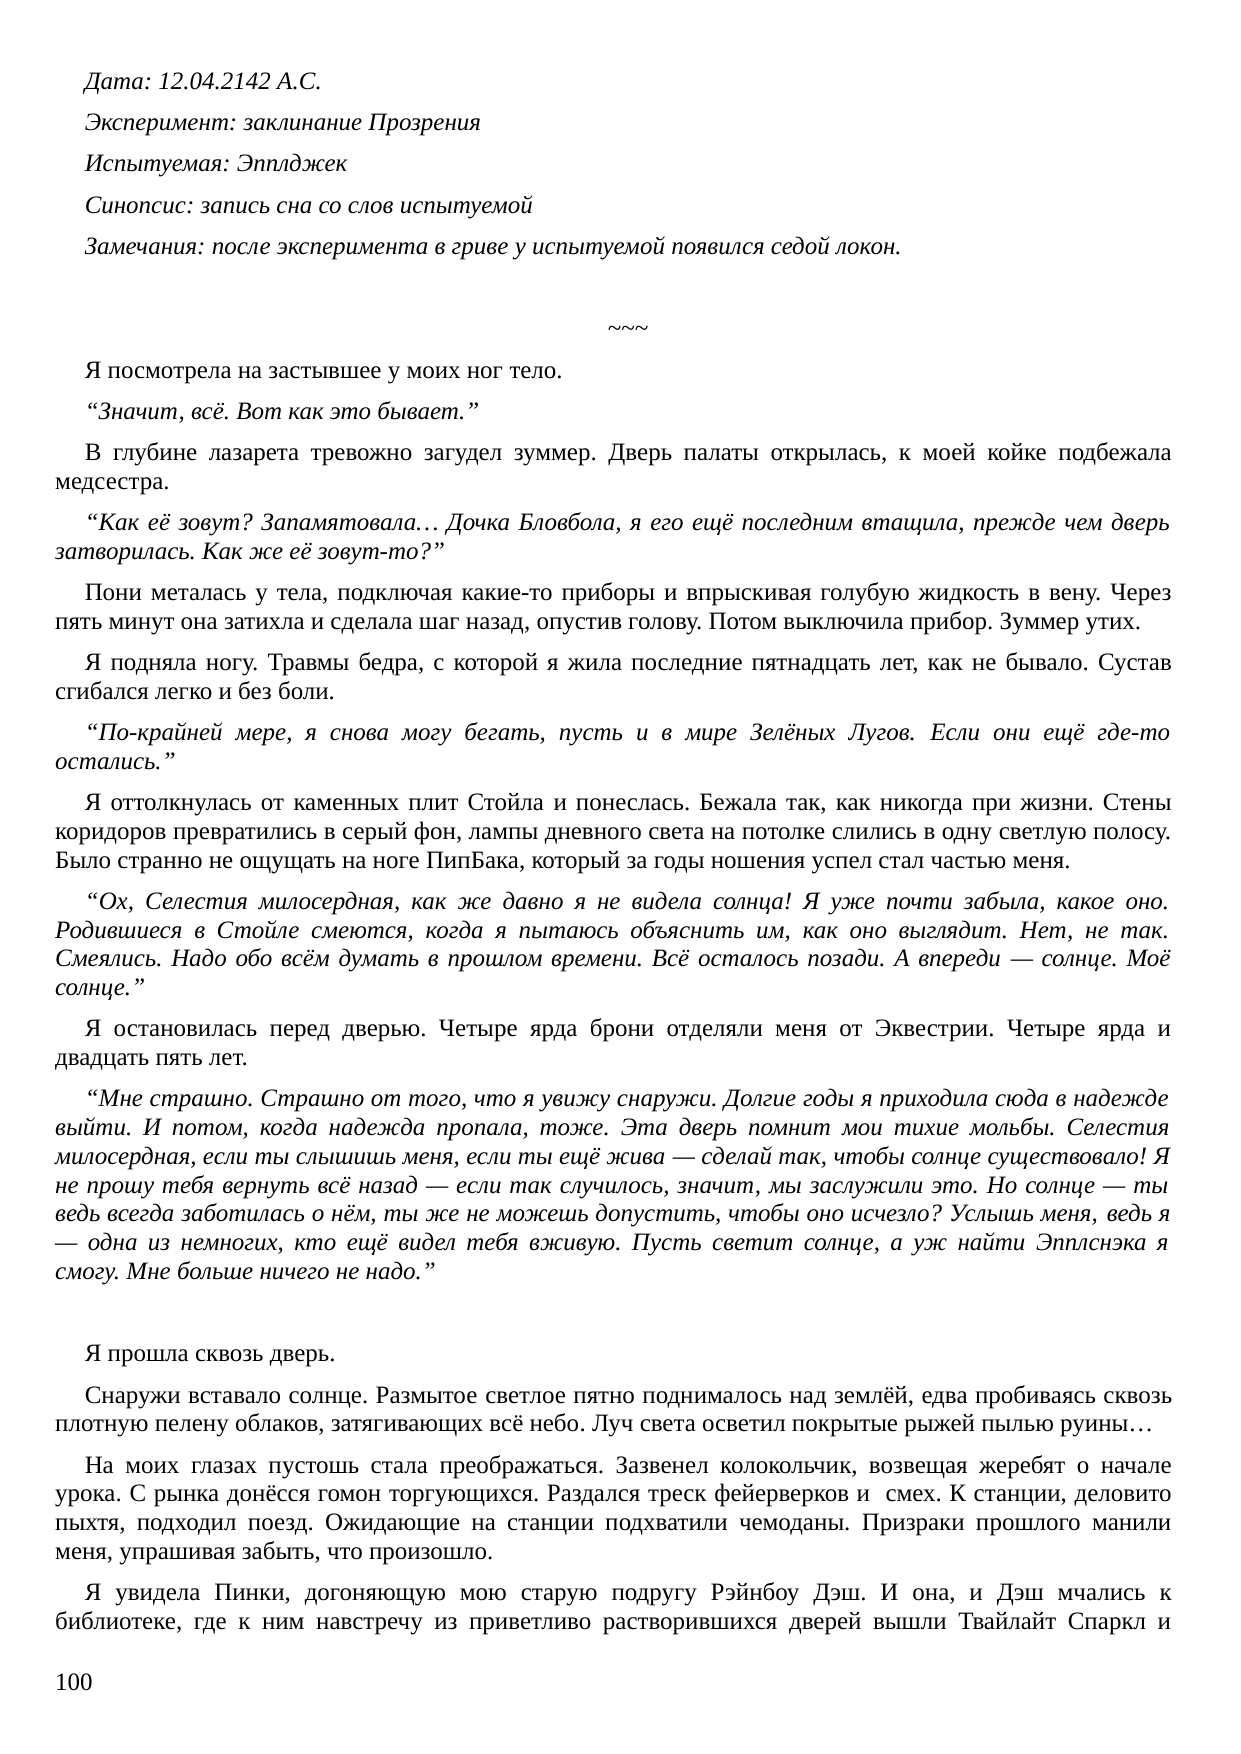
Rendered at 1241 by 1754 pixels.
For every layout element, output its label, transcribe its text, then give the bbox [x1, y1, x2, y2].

text Я посмотрела на застывшее у моих ног тело. [55, 355, 1173, 383]
text “Мне страшно. Страшно от того, что я увижу снаружи. Долгие годы я приходила сюда в надежде выйти. И потом, когда надежда пропала, тоже. Эта дверь помнит мои тихие мольбы. Селестия милосердная, если ты слышишь меня, если ты ещё жива — сделай так, чтобы солнце существовало! Я не прошу тебя вернуть всё назад — если так случилось, значит, мы заслужили это. Но солнце — ты ведь всегда заботилась о нём, ты же не можешь допустить, чтобы оно исчезло? Услышь меня, ведь я — одна из немногих, кто ещё видел тебя вживую. Пусть светит солнце, а уж найти Эпплснэка я смогу. Мне больше ничего не надо.” [55, 1083, 1173, 1285]
text “По-крайней мере, я снова могу бегать, пусть и в мире Зелёных Лугов. Если они ещё где-то остались.” [55, 717, 1173, 775]
text “Как её зовут? Запамятовала… Дочка Бловбола, я его ещё последним втащила, прежде чем дверь затворилась. Как же её зовут-то?” [55, 507, 1173, 565]
text ~~~ [55, 313, 1173, 342]
text На моих глазах пустошь стала преображаться. Зазвенел колокольчик, возвещая жеребят о начале урока. С рынка донёсся гомон торгующихся. Раздался треск фейерверков и смех. К станции, деловито пыхтя, подходил поезд. Ожидающие на станции подхватили чемоданы. Призраки прошлого манили меня, упрашивая забыть, что произошло. [55, 1450, 1173, 1565]
text Замечания: после эксперимента в гриве у испытуемой появился седой локон. [55, 231, 1173, 260]
text Я прошла сквозь дверь. [55, 1338, 1173, 1367]
text Я увидела Пинки, догоняющую мою старую подругу Рэйнбоу Дэш. И она, и Дэш мчались к библиотеке, где к ним навстречу из приветливо растворившихся дверей вышли Твайлайт Спаркл и [55, 1577, 1173, 1635]
text Испытуемая: Эпплджек [55, 148, 1173, 177]
text “Значит, всё. Вот как это бывает.” [55, 396, 1173, 425]
text Эксперимент: заклинание Прозрения [55, 107, 1173, 136]
text Я подняла ногу. Травмы бедра, с которой я жила последние пятнадцать лет, как не бывало. Сустав сгибался легко и без боли. [55, 647, 1173, 705]
text Снаружи вставало солнце. Размытое светлое пятно поднималось над землёй, едва пробиваясь сквозь плотную пелену облаков, затягивающих всё небо. Луч света осветил покрытые рыжей пылью руины… [55, 1380, 1173, 1437]
text Синопсис: запись сна со слов испытуемой [55, 190, 1173, 218]
text Я оттолкнулась от каменных плит Стойла и понеслась. Бежала так, как никогда при жизни. Стены коридоров превратились в серый фон, лампы дневного света на потолке слились в одну светлую полосу. Было странно не ощущать на ноге ПипБака, который за годы ношения успел стал частью меня. [55, 787, 1173, 873]
text В глубине лазарета тревожно загудел зуммер. Дверь палаты открылась, к моей койке подбежала медсестра. [55, 437, 1173, 495]
text Дата: 12.04.2142 А.C. [55, 66, 1173, 95]
text Пони металась у тела, подключая какие-то приборы и впрыскивая голубую жидкость в вену. Через пять минут она затихла и сделала шаг назад, опустив голову. Потом выключила прибор. Зуммер утих. [55, 577, 1173, 635]
text Я остановилась перед дверью. Четыре ярда брони отделяли меня от Эквестрии. Четыре ярда и двадцать пять лет. [55, 1013, 1173, 1071]
text “Ох, Селестия милосердная, как же давно я не видела солнца! Я уже почти забыла, какое оно. Родившиеся в Стойле смеются, когда я пытаюсь объяснить им, как оно выглядит. Нет, не так. Смеялись. Надо обо всём думать в прошлом времени. Всё осталось позади. А впереди — солнце. Моё солнце.” [55, 886, 1173, 1001]
